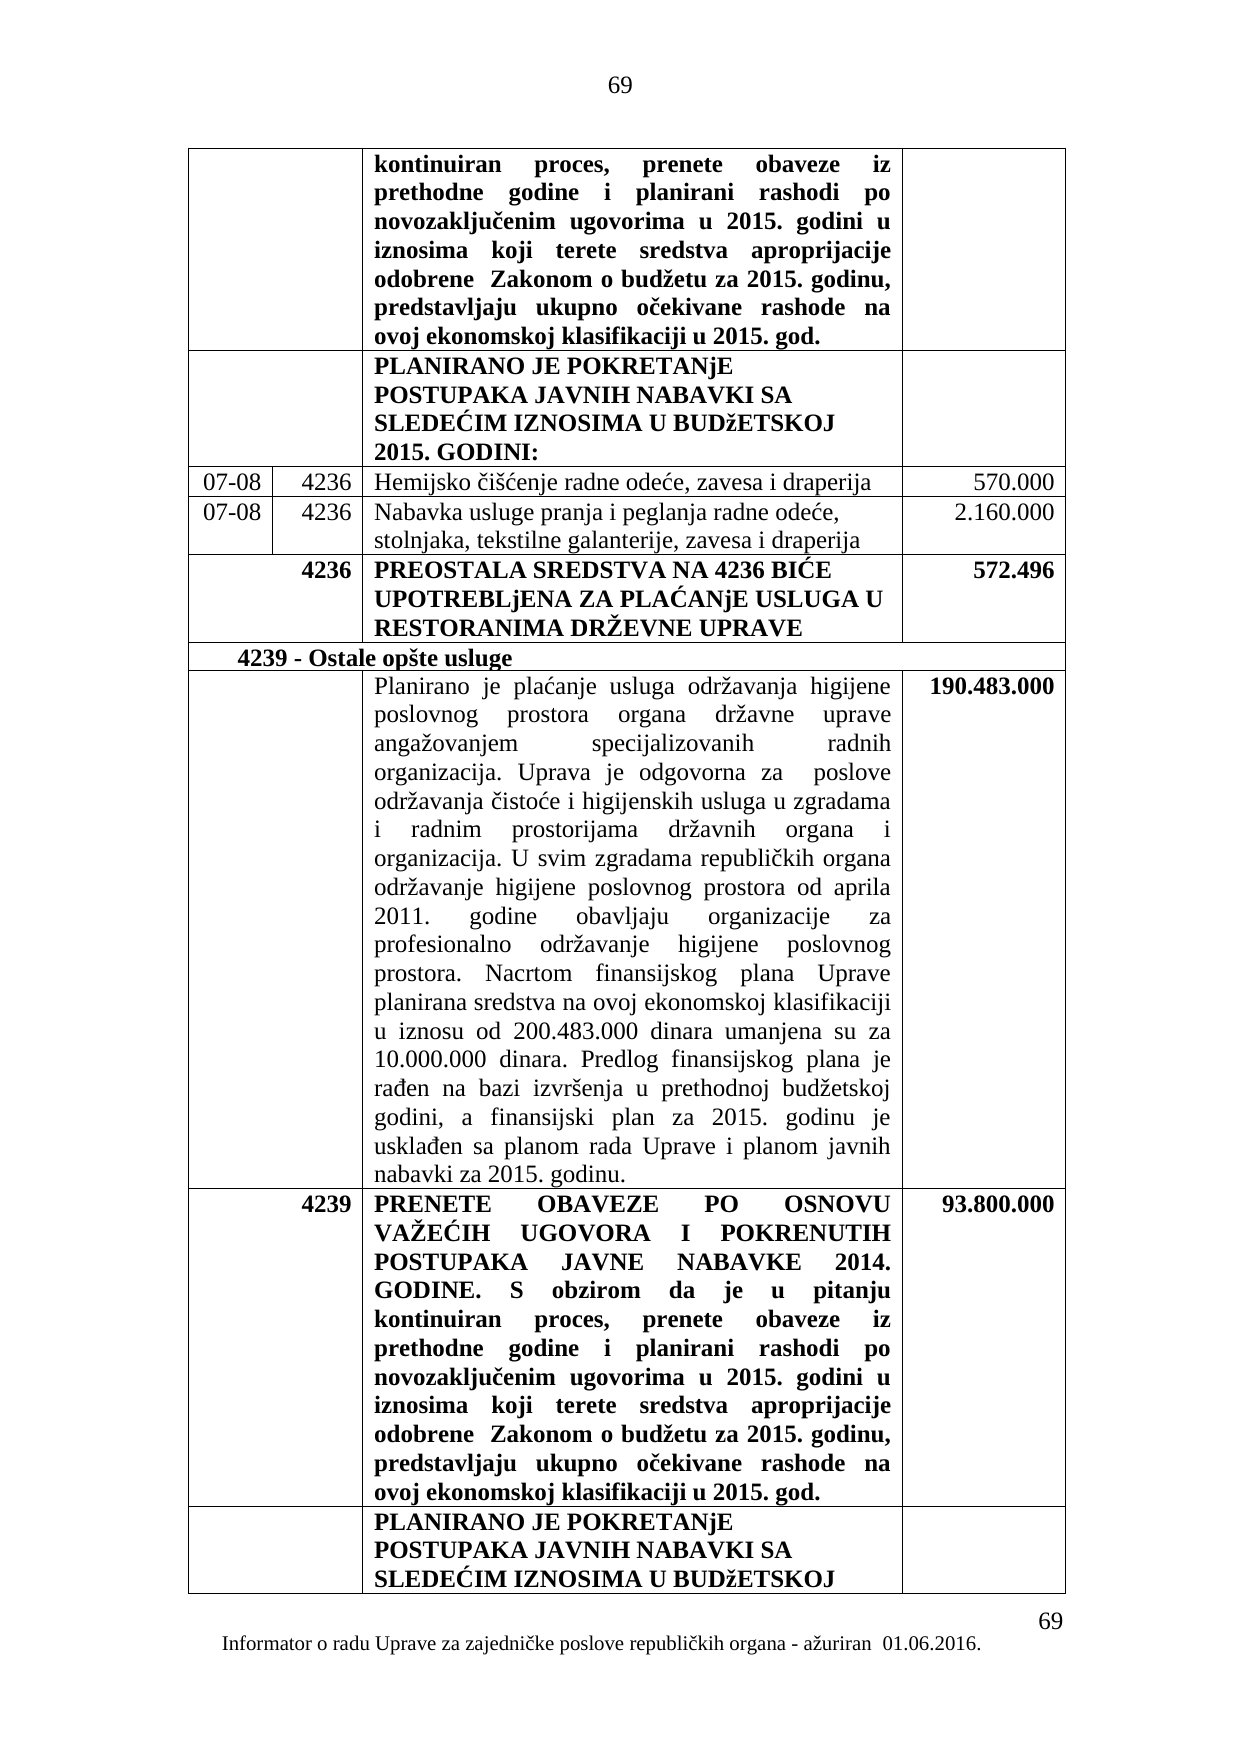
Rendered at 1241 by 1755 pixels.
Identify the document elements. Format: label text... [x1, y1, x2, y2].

table_cell [189, 1507, 362, 1593]
table_cell PREOSTALA SREDSTVA NA 4236 BIĆE UPOTREBLjENA ZA PLAĆANјE USLUGA U RESTORANIMA DRŽEVNE UPRAVE [363, 555, 902, 642]
table_cell Nabavka usluge pranja i peglanja radne odeće, stolnjaka, tekstilne galanterije, zavesa i draperija [363, 497, 902, 554]
table_cell [189, 149, 362, 350]
table_cell 4239 - Ostale opšte usluge [189, 643, 1065, 670]
table_cell Hemijsko čišćenje radne odeće, zavesa i draperija [363, 467, 902, 496]
table_cell 4236 [273, 467, 362, 496]
table_cell 07-08 [189, 467, 272, 496]
table_cell [903, 149, 1065, 350]
table_cell PRENETE OBAVEZE PO OSNOVU VAŽEĆIH UGOVORA I POKRENUTIH POSTUPAKA JAVNE NABAVKE 2014. GODINE. S obzirom da je u pitanju kontinuiran proces, prenete obaveze iz prethodne godine i planirani rashodi po novozaklјučenim ugovorima u 2015. godini u iznosima koji terete sredstva aproprijacije odobrene Zakonom o budžetu za 2015. godinu, predstavlјaju ukupno očekivane rashode na ovoj ekonomskoj klasifikaciji u 2015. god. [363, 1189, 902, 1506]
table_cell 570.000 [903, 467, 1065, 496]
table_cell 4239 [189, 1189, 362, 1506]
table_cell [189, 351, 362, 466]
table_cell 572.496 [903, 555, 1065, 642]
table_cell Planirano je plaćanje usluga održavanja higijene poslovnog prostora organa državne uprave angažovanjem specijalizovanih radnih organizacija. Uprava je odgovorna za poslove održavanja čistoće i higijenskih usluga u zgradama i radnim prostorijama državnih organa i organizacija. U svim zgradama republičkih organa održavanje higijene poslovnog prostora od aprila 2011. godine obavlјaju organizacije za profesionalno održavanje higijene poslovnog prostora. Nacrtom finansijskog plana Uprave planirana sredstva na ovoj ekonomskoj klasifikaciji u iznosu od 200.483.000 dinara umanjena su za 10.000.000 dinara. Predlog finansijskog plana je rađen na bazi izvršenja u prethodnoj budžetskoj godini, a finansijski plan za 2015. godinu je usklađen sa planom rada Uprave i planom javnih nabavki za 2015. godinu. [363, 671, 902, 1188]
table_cell PLANIRANO JE POKRETANјE POSTUPAKA JAVNIH NABAVKI SA SLEDEĆIM IZNOSIMA U BUDžETSKOJ [363, 1507, 902, 1593]
table_cell 190.483.000 [903, 671, 1065, 1188]
table_cell 93.800.000 [903, 1189, 1065, 1506]
table_cell [903, 351, 1065, 466]
table_cell [189, 671, 362, 1188]
table_cell 2.160.000 [903, 497, 1065, 554]
table_cell 4236 [273, 497, 362, 554]
table_cell 07-08 [189, 497, 272, 554]
table_cell 4236 [189, 555, 362, 642]
table_cell PLANIRANO JE POKRETANјE POSTUPAKA JAVNIH NABAVKI SA SLEDEĆIM IZNOSIMA U BUDžETSKOJ 2015. GODINI: [363, 351, 902, 466]
table_cell kontinuiran proces, prenete obaveze iz prethodne godine i planirani rashodi po novozaklјučenim ugovorima u 2015. godini u iznosima koji terete sredstva aproprijacije odobrene Zakonom o budžetu za 2015. godinu, predstavlјaju ukupno očekivane rashode na ovoj ekonomskoj klasifikaciji u 2015. god. [363, 149, 902, 350]
table_cell [903, 1507, 1065, 1593]
